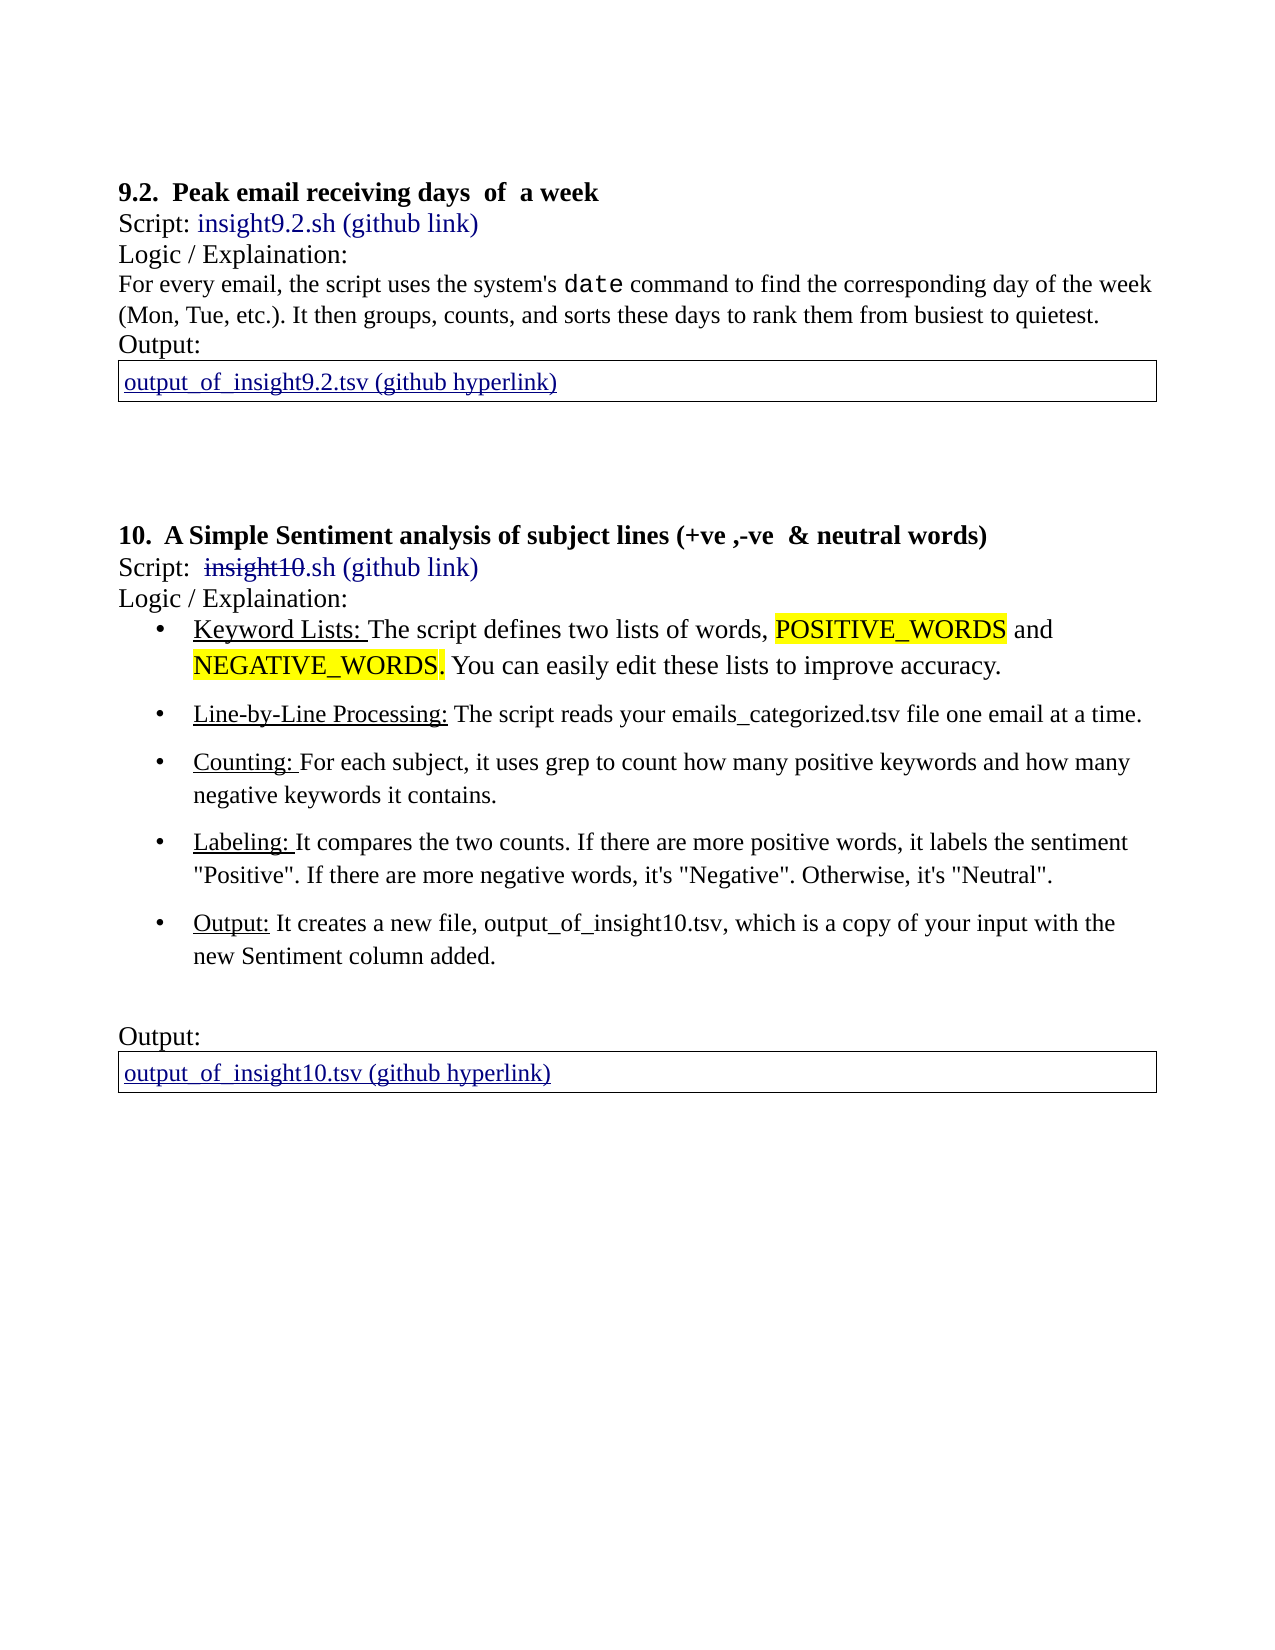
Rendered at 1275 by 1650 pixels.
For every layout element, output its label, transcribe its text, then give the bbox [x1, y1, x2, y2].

text Logic / Explaination: For every email, the script uses the system's date command to find the corresponding day of the week (Mon, Tue, etc.). It then groups, counts, and sorts these days to rank them from busiest to quietest. Output: [118, 238, 1157, 360]
list Output: It creates a new file, output_of_insight10.tsv, which is a copy of your input with the new Sentiment column added. [156, 908, 1157, 970]
list Labeling: It compares the two counts. If there are more positive words, it labels the sentiment "Positive". If there are more negative words, it's "Negative". Otherwise, it's "Neutral". [156, 827, 1157, 889]
list Keyword Lists: The script defines two lists of words, POSITIVE_WORDS and NEGATIVE_WORDS. You can easily edit these lists to improve accuracy. [156, 613, 1157, 680]
text 9.2. Peak email receiving days of a week [118, 176, 1157, 207]
table_header output_of_insight10.tsv (github hyperlink) [119, 1052, 1156, 1092]
text Script: insight9.2.sh (github link) [118, 207, 1157, 238]
list Line-by-Line Processing: The script reads your emails_categorized.tsv file one email at a time. [156, 699, 1157, 728]
text Output: [118, 988, 1157, 1051]
text Logic / Explaination: [118, 582, 1157, 613]
text 10. A Simple Sentiment analysis of subject lines (+ve ,-ve & neutral words) Script: insight10.sh (github link) [118, 459, 1157, 582]
list Counting: For each subject, it uses grep to count how many positive keywords and how many negative keywords it contains. [156, 747, 1157, 808]
table_header output_of_insight9.2.tsv (github hyperlink) [119, 361, 1156, 401]
